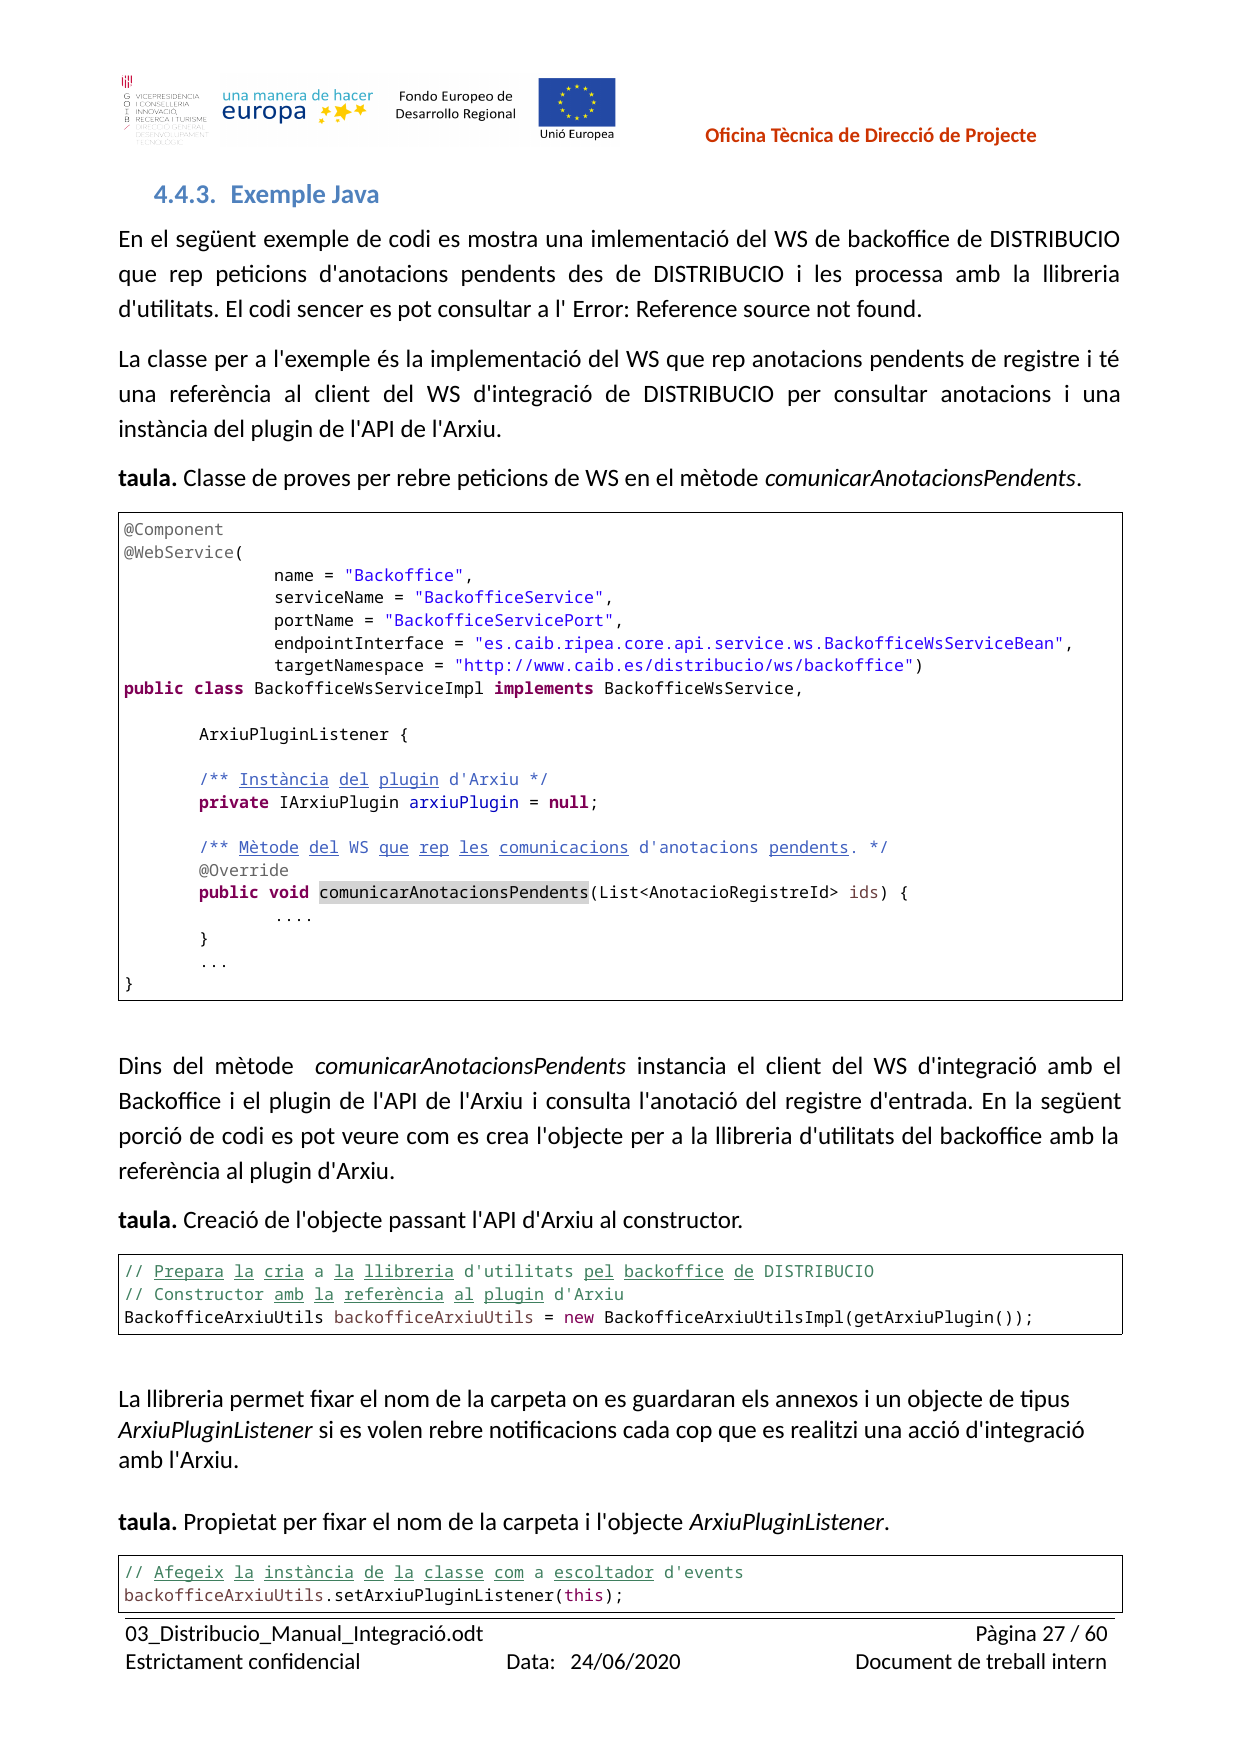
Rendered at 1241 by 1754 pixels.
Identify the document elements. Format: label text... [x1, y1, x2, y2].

picture [219, 73, 621, 147]
picture [118, 73, 213, 147]
table_header // Afegeix la instància de la classe com a escoltador d'events backofficeArxiuUtils.setArxiuPluginListener(this); [119, 1556, 1122, 1612]
text La llibreria permet fixar el nom de la carpeta on es guardaran els annexos i un objecte de tipus ArxiuPluginListener si es volen rebre notificacions cada cop que es realitzi una acció d'integració amb l'Arxiu. [118, 1384, 1122, 1475]
table_header // Prepara la cria a la llibreria d'utilitats pel backoffice de DISTRIBUCIO // Constructor amb la referència al plugin d'Arxiu BackofficeArxiuUtils backofficeArxiuUtils = new BackofficeArxiuUtilsImpl(getArxiuPlugin()); [119, 1255, 1122, 1334]
table_header @Component @WebService( name = "Backoffice", serviceName = "BackofficeService", portName = "BackofficeServicePort", endpointInterface = "es.caib.ripea.core.api.service.ws.BackofficeWsServiceBean", targetNamespace = "http://www.caib.es/distribucio/ws/backoffice") public class BackofficeWsServiceImpl implements BackofficeWsService, ArxiuPluginListener { /** Instància del plugin d'Arxiu */ private IArxiuPlugin arxiuPlugin = null; /** Mètode del WS que rep les comunicacions d'anotacions pendents. */ @Override public void comunicarAnotacionsPendents(List<AnotacioRegistreId> ids) { .... } ... } [119, 513, 1122, 1000]
text La classe per a l'exemple és la implementació del WS que rep anotacions pendents de registre i té una referència al client del WS d'integració de DISTRIBUCIO per consultar anotacions i una instància del plugin de l'API de l'Arxiu. [118, 343, 1122, 443]
text taula. Propietat per fixar el nom de la carpeta i l'objecte ArxiuPluginListener. [118, 1506, 1122, 1536]
text taula. Classe de proves per rebre peticions de WS en el mètode comunicarAnotacionsPendents. [118, 462, 1122, 493]
text Dins del mètode comunicarAnotacionsPendents instancia el client del WS d'integració amb el Backoffice i el plugin de l'API de l'Arxiu i consulta l'anotació del registre d'entrada. En la següent porció de codi es pot veure com es crea l'objecte per a la llibreria d'utilitats del backoffice amb la referència al plugin d'Arxiu. [118, 1050, 1122, 1186]
text En el següent exemple de codi es mostra una imlementació del WS de backoffice de DISTRIBUCIO que rep peticions d'anotacions pendents des de DISTRIBUCIO i les processa amb la llibreria d'utilitats. El codi sencer es pot consultar a l' Error: Reference source not found. [118, 223, 1122, 324]
text taula. Creació de l'objecte passant l'API d'Arxiu al constructor. [118, 1205, 1122, 1235]
subtitle Exemple Java [153, 178, 1122, 211]
